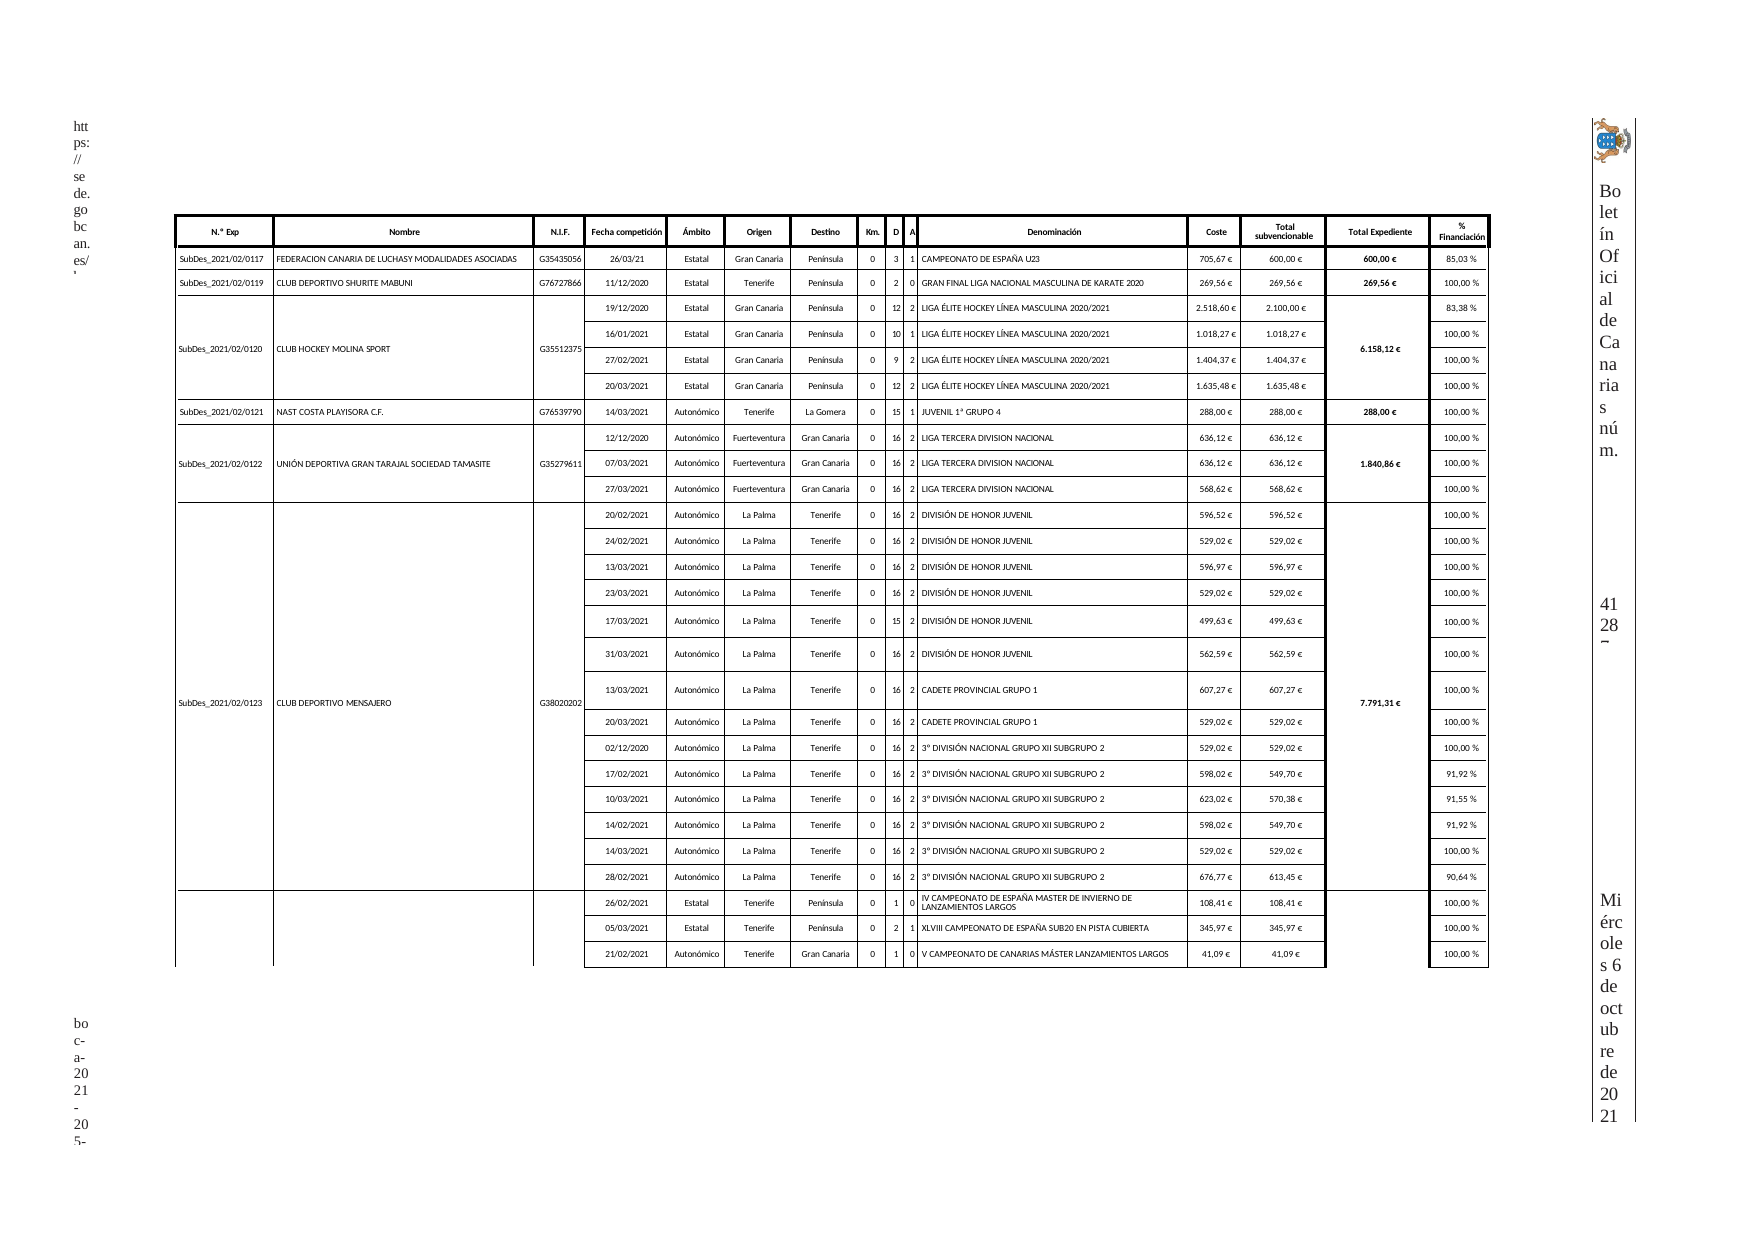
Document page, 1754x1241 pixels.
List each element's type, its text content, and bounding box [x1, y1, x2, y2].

table_cell 3º DIVISIÓN NACIONAL GRUPO XII SUBGRUPO 2 [918, 865, 1187, 889]
table_cell 1.404,37 € [1241, 348, 1324, 373]
table_cell 0 [858, 942, 885, 967]
table_cell 1 [904, 916, 917, 941]
table_cell 0 [858, 839, 885, 864]
table_cell 0 [858, 425, 885, 450]
table_cell 27/02/2021 [585, 348, 666, 373]
table_cell La Palma [725, 761, 790, 786]
table_cell Autonómico [667, 425, 724, 450]
table_cell 0 [858, 451, 885, 476]
table_cell G38020202 [534, 503, 584, 889]
table_cell CLUB DEPORTIVO SHURITE MABUNI [274, 270, 533, 295]
table_cell 288,00 € [1188, 400, 1240, 424]
table_cell 26/03/21 [585, 248, 666, 269]
table_cell Tenerife [791, 606, 857, 637]
table_cell 0 [858, 529, 885, 553]
table_cell V CAMPEONATO DE CANARIAS MÁSTER LANZAMIENTOS LARGOS [918, 942, 1187, 967]
table_cell 12/12/2020 [585, 425, 666, 450]
table_cell LIGA ÉLITE HOCKEY LÍNEA MASCULINA 2020/2021 [918, 348, 1187, 373]
table_cell 05/03/2021 [585, 916, 666, 941]
table_cell 100,00 % [1431, 838, 1488, 864]
table_cell 90,64 % [1431, 864, 1488, 889]
table_cell 1.018,27 € [1188, 322, 1240, 347]
table_cell 1.635,48 € [1241, 374, 1324, 398]
text 41287 [1600, 592, 1623, 642]
table_cell 705,67 € [1188, 248, 1240, 269]
table_cell 2 [904, 813, 917, 838]
table_cell 0 [904, 942, 917, 967]
table_cell 3 [886, 248, 903, 269]
table_cell 676,77 € [1188, 865, 1240, 889]
table_cell Península [791, 891, 857, 915]
table_cell CLUB DEPORTIVO MENSAJERO [274, 503, 533, 889]
table_cell La Palma [725, 529, 790, 553]
table_header Denominación [919, 217, 1186, 244]
table_cell 9 [886, 348, 903, 373]
table_header % Financiación [1431, 217, 1487, 244]
table_cell 16 [886, 529, 903, 553]
table_cell 100,00 % [1431, 579, 1488, 605]
table_cell 3º DIVISIÓN NACIONAL GRUPO XII SUBGRUPO 2 [918, 736, 1187, 760]
table_cell 2 [904, 580, 917, 605]
table_cell 269,56 € [1188, 270, 1240, 295]
table_cell 16 [886, 736, 903, 760]
table_cell 31/03/2021 [585, 638, 666, 671]
table_cell Estatal [667, 891, 724, 915]
table_cell [1327, 891, 1428, 967]
table_cell SubDes_2021/02/0120 [176, 295, 273, 398]
table_header Total Expediente [1327, 217, 1428, 244]
table_cell Península [791, 296, 857, 321]
table_cell 14/03/2021 [585, 839, 666, 864]
table_cell 529,02 € [1188, 710, 1240, 734]
table_cell 2 [904, 555, 917, 579]
table_cell La Palma [725, 580, 790, 605]
table_cell La Palma [725, 503, 790, 528]
table_cell LIGA ÉLITE HOCKEY LÍNEA MASCULINA 2020/2021 [918, 322, 1187, 347]
table_cell Tenerife [791, 638, 857, 671]
table_cell 636,12 € [1241, 451, 1324, 476]
table_cell 3º DIVISIÓN NACIONAL GRUPO XII SUBGRUPO 2 [918, 761, 1187, 786]
table_cell Tenerife [725, 916, 790, 941]
table_cell 1.018,27 € [1241, 322, 1324, 347]
table_cell 20/02/2021 [585, 503, 666, 528]
table_header Ámbito [668, 217, 723, 244]
table_cell 19/12/2020 [585, 296, 666, 321]
table_cell 0 [858, 736, 885, 760]
table_cell 7.791,31 € [1327, 503, 1428, 889]
table_cell 1 [886, 942, 903, 967]
table_cell FEDERACION CANARIA DE LUCHASY MODALIDADES ASOCIADAS [274, 248, 533, 269]
table_cell 26/02/2021 [585, 891, 666, 915]
table_header A [905, 217, 916, 244]
table_cell 2 [904, 503, 917, 528]
table_cell LIGA ÉLITE HOCKEY LÍNEA MASCULINA 2020/2021 [918, 374, 1187, 398]
table_cell 2 [904, 865, 917, 889]
table_cell Autonómico [667, 736, 724, 760]
table_cell UNIÓN DEPORTIVA GRAN TARAJAL SOCIEDAD TAMASITE [274, 425, 533, 502]
table_cell 3º DIVISIÓN NACIONAL GRUPO XII SUBGRUPO 2 [918, 813, 1187, 838]
table_cell 12 [886, 296, 903, 321]
table_cell 2 [904, 638, 917, 671]
table_cell 2 [904, 477, 917, 502]
table_cell SubDes_2021/02/0119 [176, 269, 273, 295]
table_cell Tenerife [791, 787, 857, 812]
table_header N.I.F. [535, 217, 583, 244]
table_cell G76727866 [534, 270, 584, 295]
table_cell Gran Canaria [791, 451, 857, 476]
table_cell 1 [904, 248, 917, 269]
table_header Origen [726, 217, 789, 244]
table_cell 2.100,00 € [1241, 296, 1324, 321]
table_cell 21/02/2021 [585, 942, 666, 967]
table_header N.º Exp [177, 217, 272, 244]
table_cell 100,00 % [1431, 735, 1488, 760]
table_cell 2.518,60 € [1188, 296, 1240, 321]
table_cell 0 [858, 477, 885, 502]
table_cell Autonómico [667, 400, 724, 424]
table_cell 13/03/2021 [585, 555, 666, 579]
table_cell 596,52 € [1241, 503, 1324, 528]
table_cell 3º DIVISIÓN NACIONAL GRUPO XII SUBGRUPO 2 [918, 839, 1187, 864]
table_cell 0 [858, 374, 885, 398]
table_cell 16 [886, 710, 903, 734]
table_header Destino [792, 217, 856, 244]
table_cell La Palma [725, 710, 790, 734]
table_cell 2 [904, 296, 917, 321]
table_cell 269,56 € [1241, 270, 1324, 295]
table_cell 0 [858, 761, 885, 786]
table_cell Fuerteventura [725, 425, 790, 450]
table_cell 607,27 € [1188, 672, 1240, 709]
table_cell 1.635,48 € [1188, 374, 1240, 398]
text Boletín Oficial de Canarias núm. 205 [1599, 180, 1622, 462]
table_cell 17/02/2021 [585, 761, 666, 786]
table_cell Autonómico [667, 942, 724, 967]
table_cell 529,02 € [1241, 839, 1324, 864]
table_cell Península [791, 270, 857, 295]
table_cell 07/03/2021 [585, 451, 666, 476]
table_cell SubDes_2021/02/0117 [176, 246, 273, 269]
table_cell 27/03/2021 [585, 477, 666, 502]
table_cell CLUB HOCKEY MOLINA SPORT [274, 296, 533, 398]
table_cell La Palma [725, 555, 790, 579]
table_cell Fuerteventura [725, 451, 790, 476]
table_cell XLVIII CAMPEONATO DE ESPAÑA SUB20 EN PISTA CUBIERTA [918, 916, 1187, 941]
table_cell 0 [858, 555, 885, 579]
table_cell 269,56 € [1327, 270, 1428, 295]
table_cell Tenerife [791, 672, 857, 709]
table_cell 562,59 € [1188, 638, 1240, 671]
table_cell 623,02 € [1188, 787, 1240, 812]
text boc-a-2021-205-4310 [74, 1015, 92, 1145]
table_cell 02/12/2020 [585, 736, 666, 760]
text https://sede.gobcan.es/boc [73, 117, 92, 273]
table_cell 2 [904, 451, 917, 476]
table_cell La Palma [725, 839, 790, 864]
table_cell Autonómico [667, 839, 724, 864]
table_cell 529,02 € [1188, 839, 1240, 864]
table_cell 11/12/2020 [585, 270, 666, 295]
table_cell LIGA TERCERA DIVISION NACIONAL [918, 425, 1187, 450]
table_cell 2 [886, 270, 903, 295]
table_cell CADETE PROVINCIAL GRUPO 1 [918, 672, 1187, 709]
table_cell 16 [886, 638, 903, 671]
table_cell 613,45 € [1241, 865, 1324, 889]
table_cell La Palma [725, 736, 790, 760]
table_cell CADETE PROVINCIAL GRUPO 1 [918, 710, 1187, 734]
table_cell 607,27 € [1241, 672, 1324, 709]
table_cell 2 [904, 529, 917, 553]
table_cell 598,02 € [1188, 813, 1240, 838]
table_cell 20/03/2021 [585, 710, 666, 734]
table_cell 20/03/2021 [585, 374, 666, 398]
table_cell 83,38 % [1431, 295, 1488, 321]
table_cell 108,41 € [1241, 891, 1324, 915]
table_cell 636,12 € [1241, 425, 1324, 450]
table_cell Autonómico [667, 710, 724, 734]
table_cell 0 [858, 400, 885, 424]
table_cell 0 [858, 503, 885, 528]
table_cell Autonómico [667, 477, 724, 502]
table_cell 0 [858, 270, 885, 295]
table_cell La Palma [725, 638, 790, 671]
table_cell La Palma [725, 672, 790, 709]
table_cell 499,63 € [1241, 606, 1324, 637]
table_cell 1.404,37 € [1188, 348, 1240, 373]
table_header Fecha competición [586, 217, 665, 244]
table_cell 288,00 € [1327, 400, 1428, 424]
table_cell 529,02 € [1188, 529, 1240, 553]
table_cell Gran Canaria [791, 477, 857, 502]
table_cell 499,63 € [1188, 606, 1240, 637]
table_cell 100,00 % [1431, 605, 1488, 637]
table_cell 100,00 % [1431, 554, 1488, 579]
table_cell 100,00 % [1431, 528, 1488, 553]
table_cell 2 [904, 839, 917, 864]
table_cell GRAN FINAL LIGA NACIONAL MASCULINA DE KARATE 2020 [918, 270, 1187, 295]
table_cell Estatal [667, 248, 724, 269]
table_header D [887, 217, 902, 244]
table_cell Autonómico [667, 555, 724, 579]
table_cell 85,03 % [1431, 245, 1488, 269]
table_cell LIGA TERCERA DIVISION NACIONAL [918, 477, 1187, 502]
table_cell 1 [904, 322, 917, 347]
table_cell 100,00 % [1431, 321, 1488, 347]
table_cell 108,41 € [1188, 891, 1240, 915]
table_cell Península [791, 322, 857, 347]
table_cell 91,92 % [1431, 760, 1488, 786]
table_cell 100,00 % [1431, 450, 1488, 476]
table_cell 16/01/2021 [585, 322, 666, 347]
table_cell 100,00 % [1431, 476, 1488, 502]
table_cell Tenerife [791, 555, 857, 579]
table_cell 636,12 € [1188, 451, 1240, 476]
table_cell SubDes_2021/02/0123 [176, 502, 273, 889]
table_cell Gran Canaria [791, 425, 857, 450]
table_cell DIVISIÓN DE HONOR JUVENIL [918, 638, 1187, 671]
table_cell JUVENIL 1ª GRUPO 4 [918, 400, 1187, 424]
table_cell [534, 891, 584, 967]
table_cell Autonómico [667, 606, 724, 637]
table_cell 2 [904, 425, 917, 450]
table_cell 16 [886, 580, 903, 605]
table_cell Tenerife [791, 529, 857, 553]
table_cell Gran Canaria [725, 374, 790, 398]
table_cell 0 [858, 322, 885, 347]
table_cell 570,38 € [1241, 787, 1324, 812]
table_cell LIGA TERCERA DIVISION NACIONAL [918, 451, 1187, 476]
table_cell 15 [886, 400, 903, 424]
table_cell 1 [886, 891, 903, 915]
text Miércoles 6 de octubre de 2021 [1600, 889, 1623, 1124]
table_cell 100,00 % [1431, 671, 1488, 709]
table_cell 549,70 € [1241, 813, 1324, 838]
table_cell Tenerife [791, 813, 857, 838]
table_cell Autonómico [667, 865, 724, 889]
table_cell 598,02 € [1188, 761, 1240, 786]
table_cell 2 [886, 916, 903, 941]
table_cell 0 [858, 891, 885, 915]
table_cell 2 [904, 672, 917, 709]
table_cell 100,00 % [1431, 502, 1488, 528]
table_cell 596,97 € [1188, 555, 1240, 579]
table_cell NAST COSTA PLAYISORA C.F. [274, 400, 533, 424]
table_cell 2 [904, 787, 917, 812]
table_cell Tenerife [725, 942, 790, 967]
table_cell 100,00 % [1431, 637, 1488, 671]
table_cell 15 [886, 606, 903, 637]
table_cell 529,02 € [1188, 580, 1240, 605]
table_cell DIVISIÓN DE HONOR JUVENIL [918, 503, 1187, 528]
table_cell 529,02 € [1241, 580, 1324, 605]
table_cell 100,00 % [1431, 373, 1488, 398]
table_cell Tenerife [791, 761, 857, 786]
table_cell 0 [904, 270, 917, 295]
table_cell 1.840,86 € [1327, 425, 1428, 502]
table_cell DIVISIÓN DE HONOR JUVENIL [918, 555, 1187, 579]
table_cell 16 [886, 425, 903, 450]
table_cell 549,70 € [1241, 761, 1324, 786]
table_cell 345,97 € [1188, 916, 1240, 941]
table_cell 2 [904, 710, 917, 734]
table_cell 16 [886, 813, 903, 838]
table_cell G76539790 [534, 400, 584, 424]
table_cell 14/03/2021 [585, 400, 666, 424]
table_cell 41,09 € [1241, 942, 1324, 967]
table_cell 16 [886, 555, 903, 579]
table_cell 100,00 % [1431, 709, 1488, 734]
table_cell 2 [904, 761, 917, 786]
table_cell 0 [858, 916, 885, 941]
table_cell Tenerife [791, 736, 857, 760]
table_cell [176, 890, 273, 967]
table_cell G35435056 [534, 248, 584, 269]
table_cell Autonómico [667, 813, 724, 838]
table_cell Tenerife [725, 400, 790, 424]
table_cell 568,62 € [1241, 477, 1324, 502]
table_cell Gran Canaria [725, 296, 790, 321]
table_header Nombre [275, 217, 532, 244]
table_cell Estatal [667, 270, 724, 295]
table_cell La Palma [725, 813, 790, 838]
table_cell Estatal [667, 348, 724, 373]
table_cell 0 [858, 672, 885, 709]
table_cell 13/03/2021 [585, 672, 666, 709]
table_cell Estatal [667, 296, 724, 321]
table_cell Tenerife [725, 891, 790, 915]
table_cell Autonómico [667, 503, 724, 528]
table_cell DIVISIÓN DE HONOR JUVENIL [918, 529, 1187, 553]
table_cell Autonómico [667, 672, 724, 709]
table_cell 100,00 % [1431, 269, 1488, 295]
table_cell Gran Canaria [725, 322, 790, 347]
table_cell 2 [904, 348, 917, 373]
table_cell 596,97 € [1241, 555, 1324, 579]
table_cell Estatal [667, 374, 724, 398]
table_cell Península [791, 348, 857, 373]
table_cell 10/03/2021 [585, 787, 666, 812]
table_cell Península [791, 374, 857, 398]
table_cell 0 [858, 348, 885, 373]
table_cell Gran Canaria [725, 348, 790, 373]
table_cell 0 [858, 580, 885, 605]
table_cell DIVISIÓN DE HONOR JUVENIL [918, 606, 1187, 637]
table_cell Estatal [667, 916, 724, 941]
table_cell Autonómico [667, 787, 724, 812]
table_cell Autonómico [667, 761, 724, 786]
table_cell 100,00 % [1431, 915, 1488, 941]
table_cell 0 [858, 606, 885, 637]
table_cell 91,92 % [1431, 812, 1488, 838]
table_cell 0 [858, 248, 885, 269]
table_cell SubDes_2021/02/0122 [176, 424, 273, 502]
table_cell 2 [904, 736, 917, 760]
table_cell Autonómico [667, 451, 724, 476]
table_cell 100,00 % [1431, 941, 1488, 967]
table_cell SubDes_2021/02/0121 [176, 399, 273, 424]
table_cell 12 [886, 374, 903, 398]
table_cell Tenerife [791, 839, 857, 864]
table_cell 529,02 € [1241, 710, 1324, 734]
table_cell 10 [886, 322, 903, 347]
table_cell 16 [886, 761, 903, 786]
table_cell 0 [858, 710, 885, 734]
table_cell 600,00 € [1241, 248, 1324, 269]
table_cell 636,12 € [1188, 425, 1240, 450]
table_cell 0 [858, 813, 885, 838]
table_cell La Gomera [791, 400, 857, 424]
table_cell 600,00 € [1327, 248, 1428, 269]
table_cell 16 [886, 503, 903, 528]
table_cell 24/02/2021 [585, 529, 666, 553]
table_cell 6.158,12 € [1327, 296, 1428, 398]
table_cell 100,00 % [1431, 399, 1488, 424]
table_cell La Palma [725, 606, 790, 637]
table_cell Tenerife [791, 503, 857, 528]
table_cell Península [791, 248, 857, 269]
table_cell G35279611 [534, 425, 584, 502]
table_cell 41,09 € [1188, 942, 1240, 967]
table_cell 16 [886, 839, 903, 864]
table_header Coste [1189, 217, 1239, 244]
picture [1594, 118, 1631, 163]
table_cell CAMPEONATO DE ESPAÑA U23 [918, 248, 1187, 269]
table_cell 288,00 € [1241, 400, 1324, 424]
table_cell 100,00 % [1431, 890, 1488, 915]
table_cell 14/02/2021 [585, 813, 666, 838]
table_cell La Palma [725, 865, 790, 889]
table_cell Fuerteventura [725, 477, 790, 502]
table_header Total subvencionable [1242, 217, 1324, 244]
table_cell 16 [886, 865, 903, 889]
table_cell 3º DIVISIÓN NACIONAL GRUPO XII SUBGRUPO 2 [918, 787, 1187, 812]
table_cell G35512375 [534, 296, 584, 398]
table_header Km. [859, 217, 884, 244]
table_cell 28/02/2021 [585, 865, 666, 889]
table_cell IV CAMPEONATO DE ESPAÑA MASTER DE INVIERNO DE LANZAMIENTOS LARGOS [918, 891, 1187, 915]
table_cell DIVISIÓN DE HONOR JUVENIL [918, 580, 1187, 605]
table_cell 100,00 % [1431, 424, 1488, 450]
table_cell 0 [858, 638, 885, 671]
table_cell Gran Canaria [725, 248, 790, 269]
table_cell Tenerife [791, 710, 857, 734]
table_cell Península [791, 916, 857, 941]
table_cell 91,55 % [1431, 786, 1488, 812]
table_cell 562,59 € [1241, 638, 1324, 671]
table_cell 529,02 € [1241, 736, 1324, 760]
table_cell 16 [886, 451, 903, 476]
table_cell 2 [904, 374, 917, 398]
table_cell Estatal [667, 322, 724, 347]
table_cell Autonómico [667, 580, 724, 605]
table_cell Autonómico [667, 638, 724, 671]
table_cell LIGA ÉLITE HOCKEY LÍNEA MASCULINA 2020/2021 [918, 296, 1187, 321]
table_cell Tenerife [725, 270, 790, 295]
table_cell 0 [858, 865, 885, 889]
table_cell 23/03/2021 [585, 580, 666, 605]
table_cell 16 [886, 672, 903, 709]
table_cell 529,02 € [1188, 736, 1240, 760]
table_cell 568,62 € [1188, 477, 1240, 502]
table_cell 0 [904, 891, 917, 915]
table_cell 16 [886, 787, 903, 812]
table_cell [273, 891, 533, 967]
table_cell Tenerife [791, 865, 857, 889]
table_cell 0 [858, 296, 885, 321]
table_cell 2 [904, 606, 917, 637]
table_cell Gran Canaria [791, 942, 857, 967]
table_cell Autonómico [667, 529, 724, 553]
table_cell 1 [904, 400, 917, 424]
table_cell La Palma [725, 787, 790, 812]
table_cell 16 [886, 477, 903, 502]
table_cell Tenerife [791, 580, 857, 605]
table_cell 100,00 % [1431, 347, 1488, 373]
table_cell 529,02 € [1241, 529, 1324, 553]
table_cell 17/03/2021 [585, 606, 666, 637]
table_cell 0 [858, 787, 885, 812]
table_cell 596,52 € [1188, 503, 1240, 528]
table_cell 345,97 € [1241, 916, 1324, 941]
